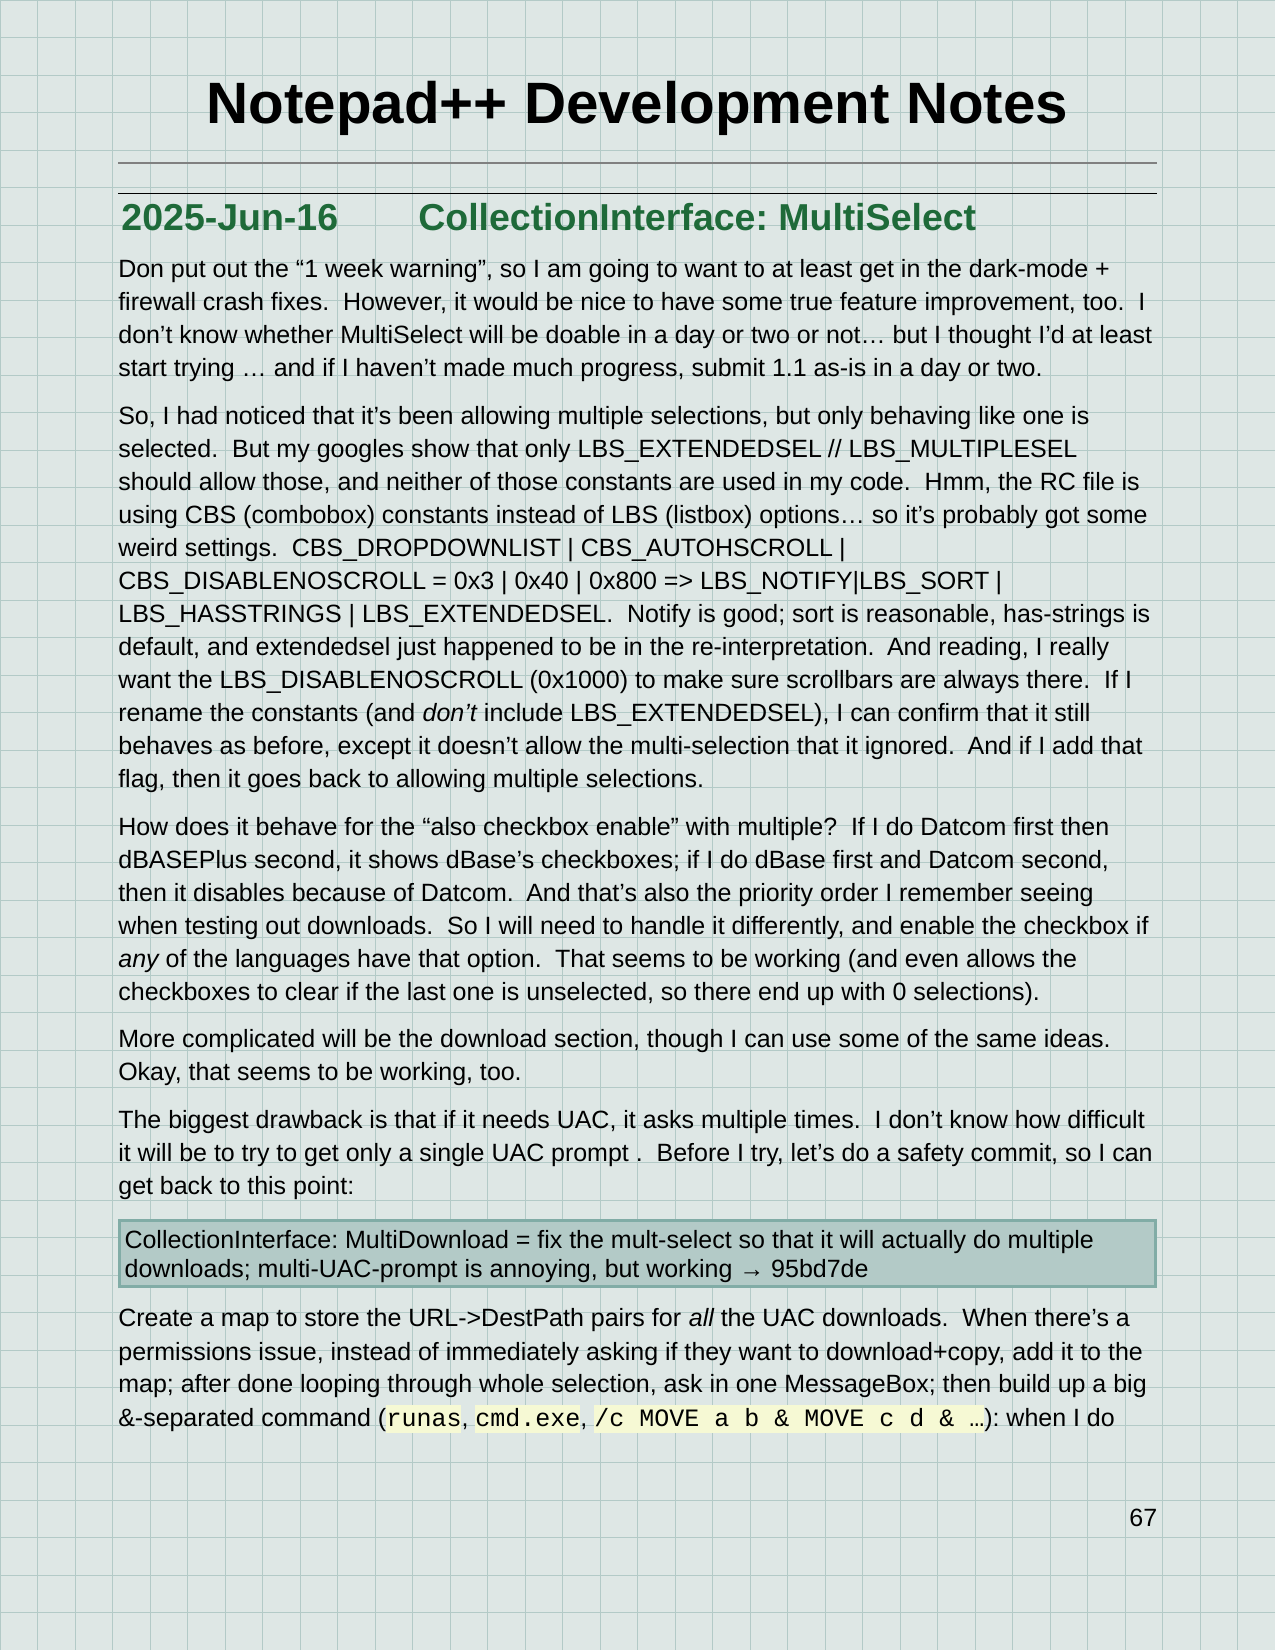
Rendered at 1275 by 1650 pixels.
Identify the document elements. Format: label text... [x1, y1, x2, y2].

text Create a map to store the URL->DestPath pairs for all the UAC downloads. When there’s a permissions issue, instead of immediately asking if they want to download+copy, add it to the map; after done looping through whole selection, ask in one MessageBox; then build up a big &-separated command (runas, cmd.exe, /c MOVE a b & MOVE c d & …): when I do [118, 1303, 1157, 1433]
subtitle 2025-Jun-16 CollectionInterface: MultiSelect [118, 194, 1157, 242]
text The biggest drawback is that if it needs UAC, it asks multiple times. I don’t know how difficult it will be to try to get only a single UAC prompt . Before I try, let’s do a safety commit, so I can get back to this point: [118, 1105, 1157, 1200]
text CollectionInterface: MultiDownload = fix the mult-select so that it will actually do multiple downloads; multi-UAC-prompt is annoying, but working → 95bd7de [121, 1222, 1154, 1285]
text Don put out the “1 week warning”, so I am going to want to at least get in the dark-mode + firewall crash fixes. However, it would be nice to have some true feature improvement, too. I don’t know whether MultiSelect will be doable in a day or two or not… but I thought I’d at least start trying … and if I haven’t made much progress, submit 1.1 as-is in a day or two. [118, 254, 1157, 382]
text More complicated will be the download section, though I can use some of the same ideas. Okay, that seems to be working, too. [118, 1024, 1157, 1086]
text How does it behave for the “also checkbox enable” with multiple? If I do Datcom first then dBASEPlus second, it shows dBase’s checkboxes; if I do dBase first and Datcom second, then it disables because of Datcom. And that’s also the priority order I remember seeing when testing out downloads. So I will need to handle it differently, and enable the checkbox if any of the languages have that option. That seems to be working (and even allows the checkboxes to clear if the last one is unselected, so there end up with 0 selections). [118, 812, 1157, 1006]
text So, I had noticed that it’s been allowing multiple selections, but only behaving like one is selected. But my googles show that only LBS_EXTENDEDSEL // LBS_MULTIPLESEL should allow those, and neither of those constants are used in my code. Hmm, the RC file is using CBS (combobox) constants instead of LBS (listbox) options… so it’s probably got some weird settings. CBS_DROPDOWNLIST | CBS_AUTOHSCROLL | CBS_DISABLENOSCROLL = 0x3 | 0x40 | 0x800 => LBS_NOTIFY|LBS_SORT | LBS_HASSTRINGS | LBS_EXTENDEDSEL. Notify is good; sort is reasonable, has-strings is default, and extendedsel just happened to be in the re-interpretation. And reading, I really want the LBS_DISABLENOSCROLL (0x1000) to make sure scrollbars are always there. If I rename the constants (and don’t include LBS_EXTENDEDSEL), I can confirm that it still behaves as before, except it doesn’t allow the multi-selection that it ignored. And if I add that flag, then it goes back to allowing multiple selections. [118, 401, 1157, 793]
